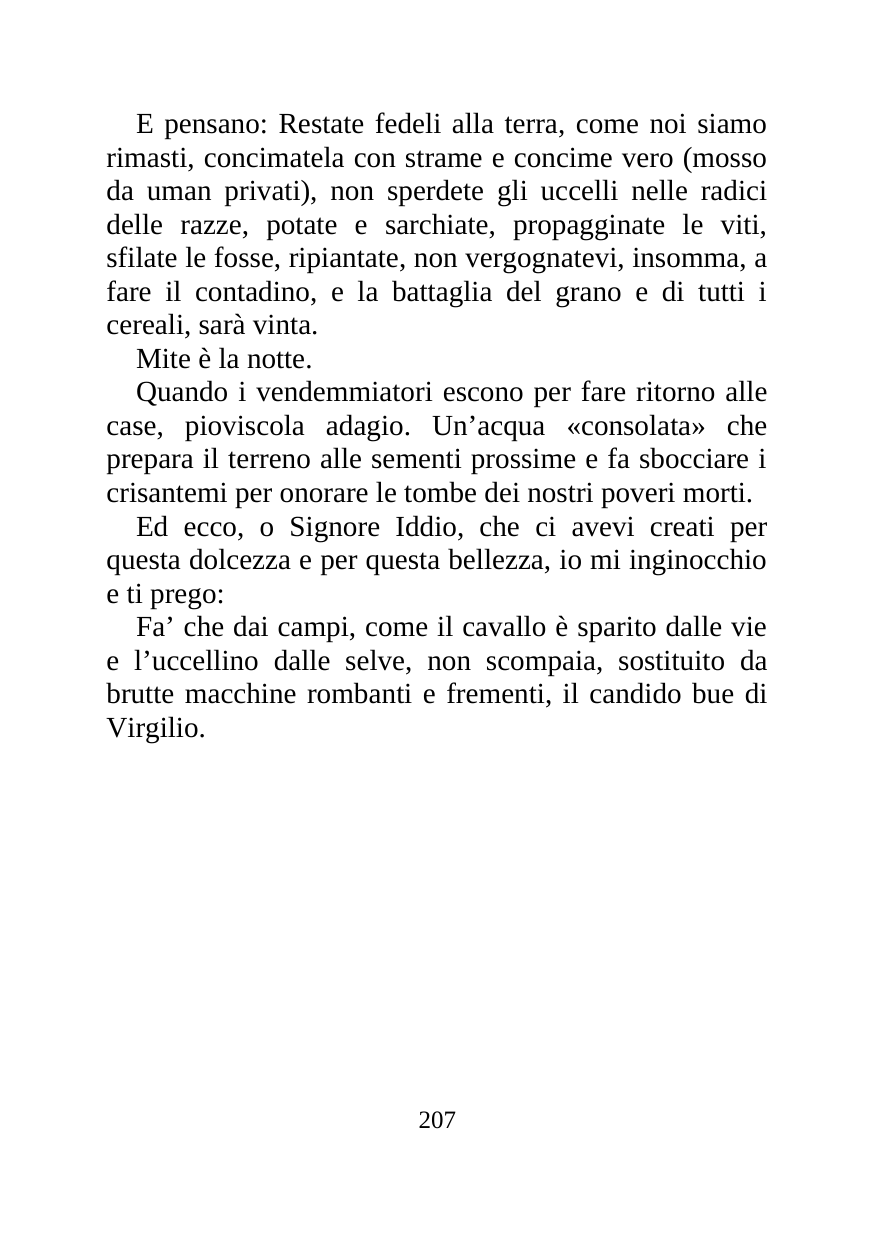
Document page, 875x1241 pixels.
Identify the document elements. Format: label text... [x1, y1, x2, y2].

text Mite è la notte. [106, 341, 768, 374]
text Fa’ che dai campi, come il cavallo è sparito dalle vie e l’uccellino dalle selve, non scompaia, sostituito da brutte macchine rombanti e frementi, il candido bue di Virgilio. [106, 609, 768, 743]
text E pensano: Restate fedeli alla terra, come noi siamo rimasti, concimatela con strame e concime vero (mosso da uman privati), non sperdete gli uccelli nelle radici delle razze, potate e sarchiate, propagginate le viti, sfilate le fosse, ripiantate, non vergognatevi, insomma, a fare il contadino, e la battaglia del grano e di tutti i cereali, sarà vinta. [106, 106, 768, 341]
text Ed ecco, o Signore Iddio, che ci avevi creati per questa dolcezza e per questa bellezza, io mi inginocchio e ti prego: [106, 509, 768, 609]
text Quando i vendemmiatori escono per fare ritorno alle case, pioviscola adagio. Un’acqua «consolata» che prepara il terreno alle sementi prossime e fa sbocciare i crisantemi per onorare le tombe dei nostri poveri morti. [106, 374, 768, 509]
